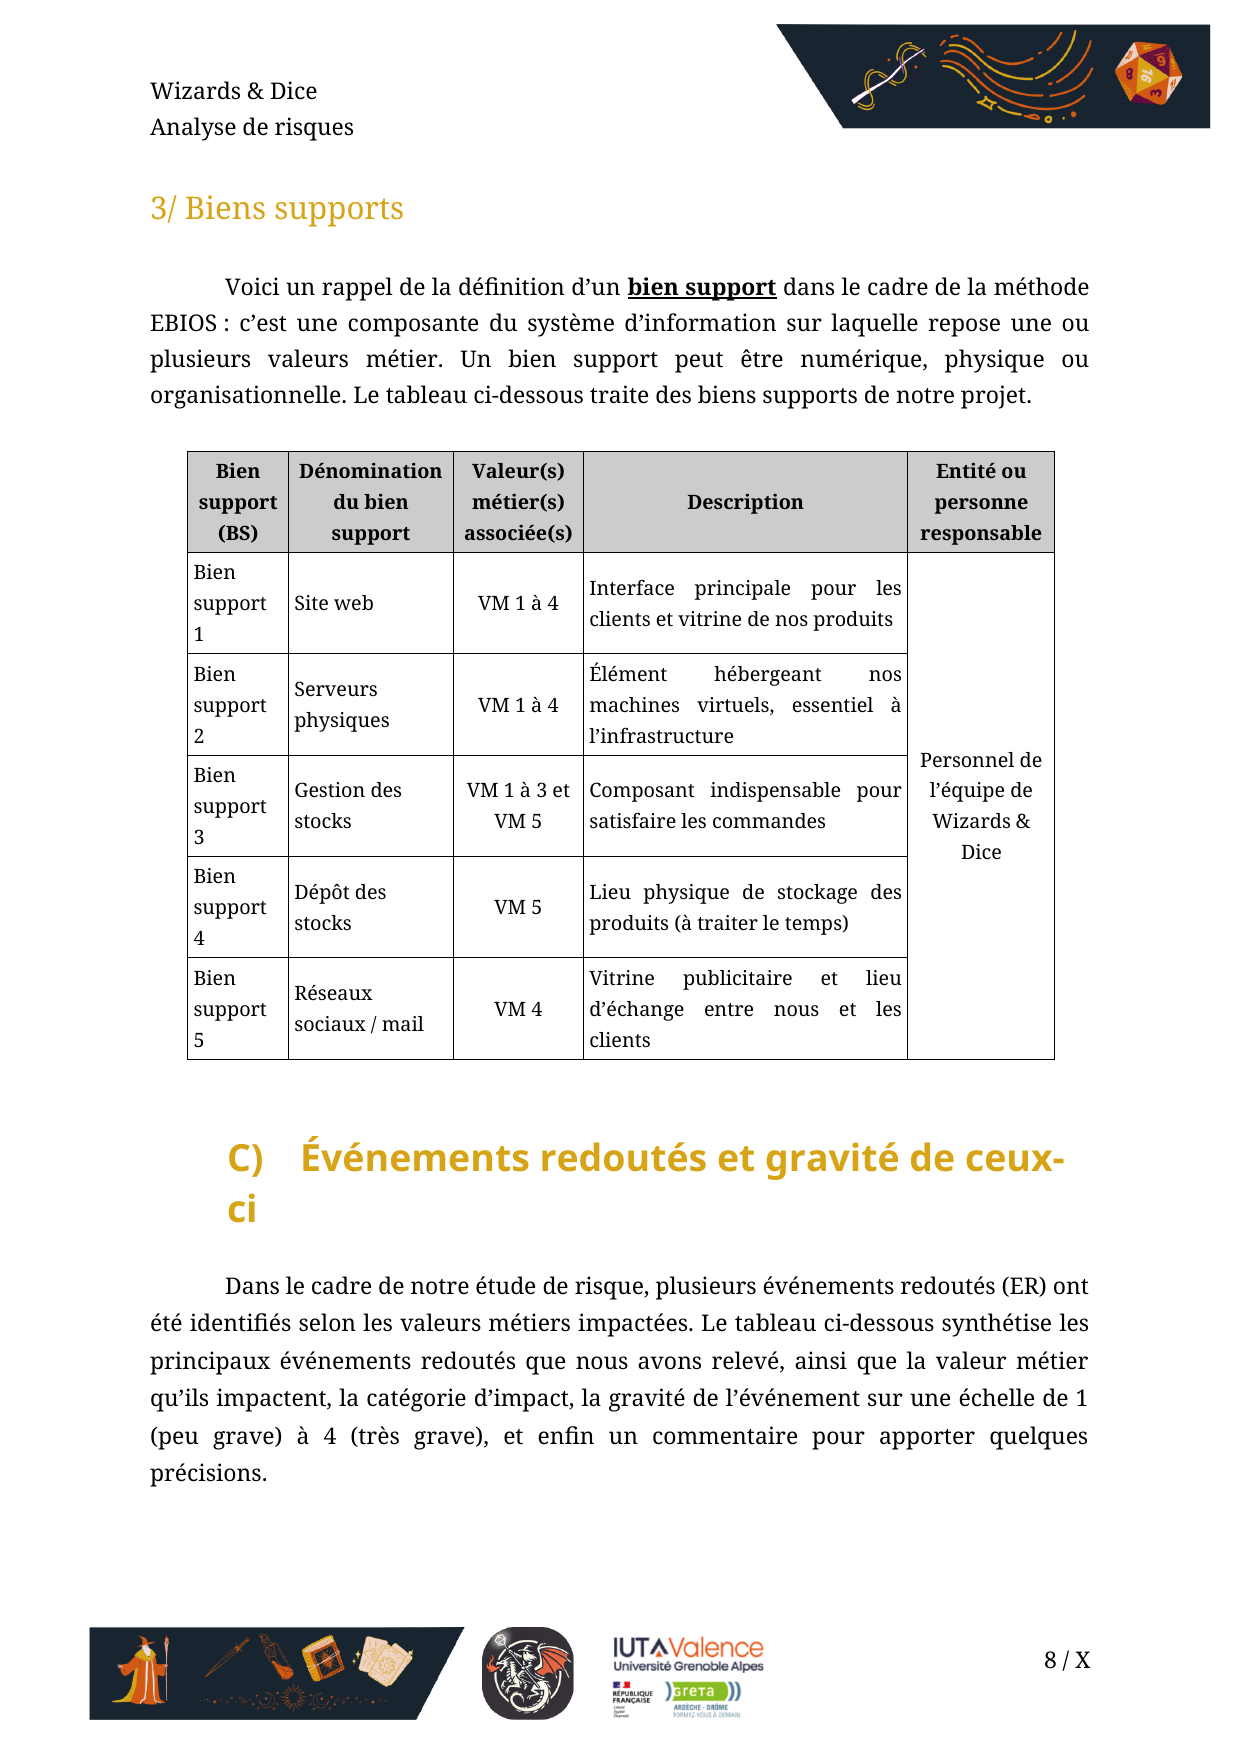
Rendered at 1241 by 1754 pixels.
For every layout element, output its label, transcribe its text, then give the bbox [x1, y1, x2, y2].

table_cell VM 4 [454, 958, 583, 1059]
table_cell Composant indispensable pour satisfaire les commandes [584, 756, 907, 856]
table_cell Site web [289, 553, 453, 653]
table_cell Serveurs physiques [289, 654, 453, 754]
table_header Description [584, 452, 907, 552]
table_cell Bien support 4 [188, 857, 288, 957]
table_cell VM 1 à 4 [454, 553, 583, 653]
table_cell Bien support 2 [188, 654, 288, 754]
table_header Entité ou personne responsable [908, 452, 1054, 552]
table_cell Bien support 1 [188, 553, 288, 653]
picture [81, 1616, 788, 1729]
table_cell VM 5 [454, 857, 583, 957]
table_cell Vitrine publicitaire et lieu d’échange entre nous et les clients [584, 958, 907, 1059]
table_header Dénomination du bien support [289, 452, 453, 552]
text Dans le cadre de notre étude de risque, plusieurs événements redoutés (ER) ont été identifiés selon les valeurs métiers impactées. Le tableau ci-dessous synthétise les principaux événements redoutés que nous avons relevé, ainsi que la valeur métier qu’ils impactent, la catégorie d’impact, la gravité de l’événement sur une échelle de 1 (peu grave) à 4 (très grave), et enfin un commentaire pour apporter quelques précisions. [150, 1269, 1090, 1488]
table_cell Personnel de l’équipe de Wizards & Dice [908, 553, 1054, 1059]
table_header Bien support (BS) [188, 452, 288, 552]
table_cell Réseaux sociaux / mail [289, 958, 453, 1059]
table_cell Interface principale pour les clients et vitrine de nos produits [584, 553, 907, 653]
table_cell Lieu physique de stockage des produits (à traiter le temps) [584, 857, 907, 957]
table_cell VM 1 à 4 [454, 654, 583, 754]
picture [771, 21, 1218, 131]
table_cell Gestion des stocks [289, 756, 453, 856]
table_cell Élément hébergeant nos machines virtuels, essentiel à l’infrastructure [584, 654, 907, 754]
table_cell Bien support 5 [188, 958, 288, 1059]
subtitle Événements redoutés et gravité de ceux-ci [227, 1132, 1090, 1234]
table_header Valeur(s) métier(s) associée(s) [454, 452, 583, 552]
text Voici un rappel de la définition d’un bien support dans le cadre de la méthode EBIOS : c’est une composante du système d’information sur laquelle repose une ou plusieurs valeurs métier. Un bien support peut être numérique, physique ou organisationnelle. Le tableau ci-dessous traite des biens supports de notre projet. [150, 271, 1090, 410]
subtitle Biens supports [150, 186, 1090, 228]
table_cell VM 1 à 3 et VM 5 [454, 756, 583, 856]
table_cell Dépôt des stocks [289, 857, 453, 957]
table_cell Bien support 3 [188, 756, 288, 856]
